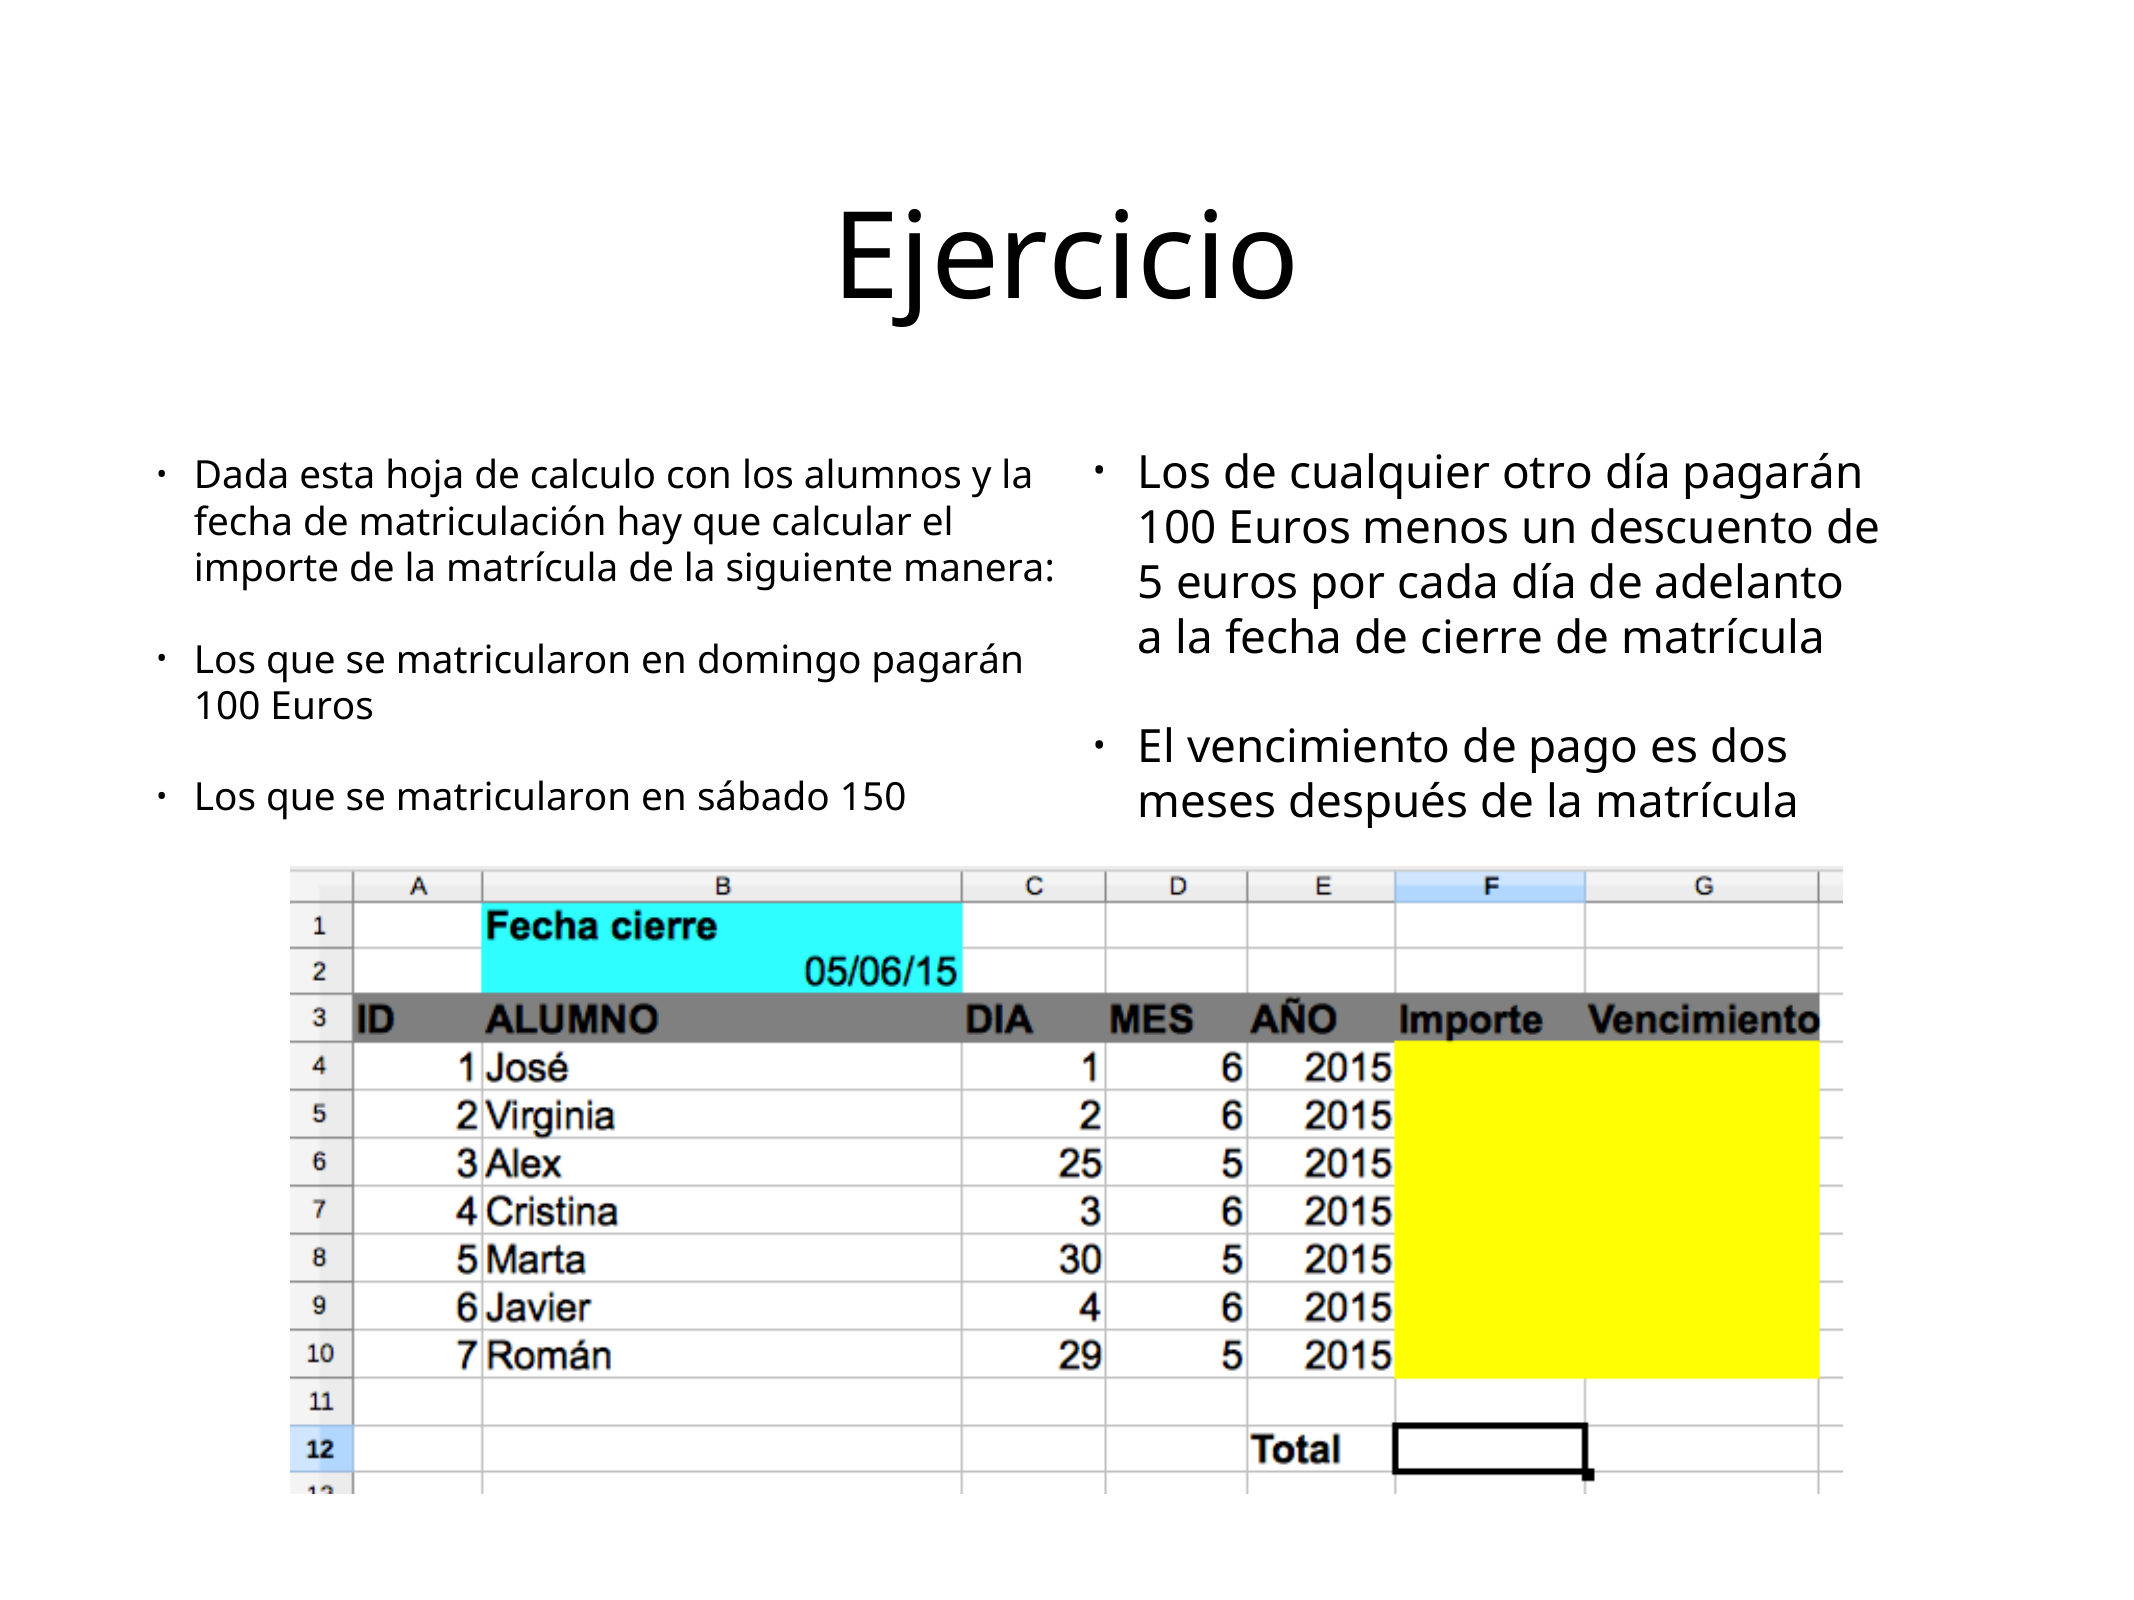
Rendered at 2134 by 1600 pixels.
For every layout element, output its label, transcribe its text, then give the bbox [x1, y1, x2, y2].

picture [290, 866, 1843, 1494]
title Ejercicio [156, 72, 1978, 428]
text_box Los de cualquier otro día pagarán 100 Euros menos un descuento de 5 euros por cada día de adelanto a la fecha de cierre de matrícula El vencimiento de pago es dos meses después de la matrícula [1092, 427, 1881, 842]
list Dada esta hoja de calculo con los alumnos y la fecha de matriculación hay que calcular el importe de la matrícula de la siguiente manera: Los que se matricularon en domingo pagarán 100 Euros Los que se matricularon en sábado 150 [156, 427, 1056, 842]
